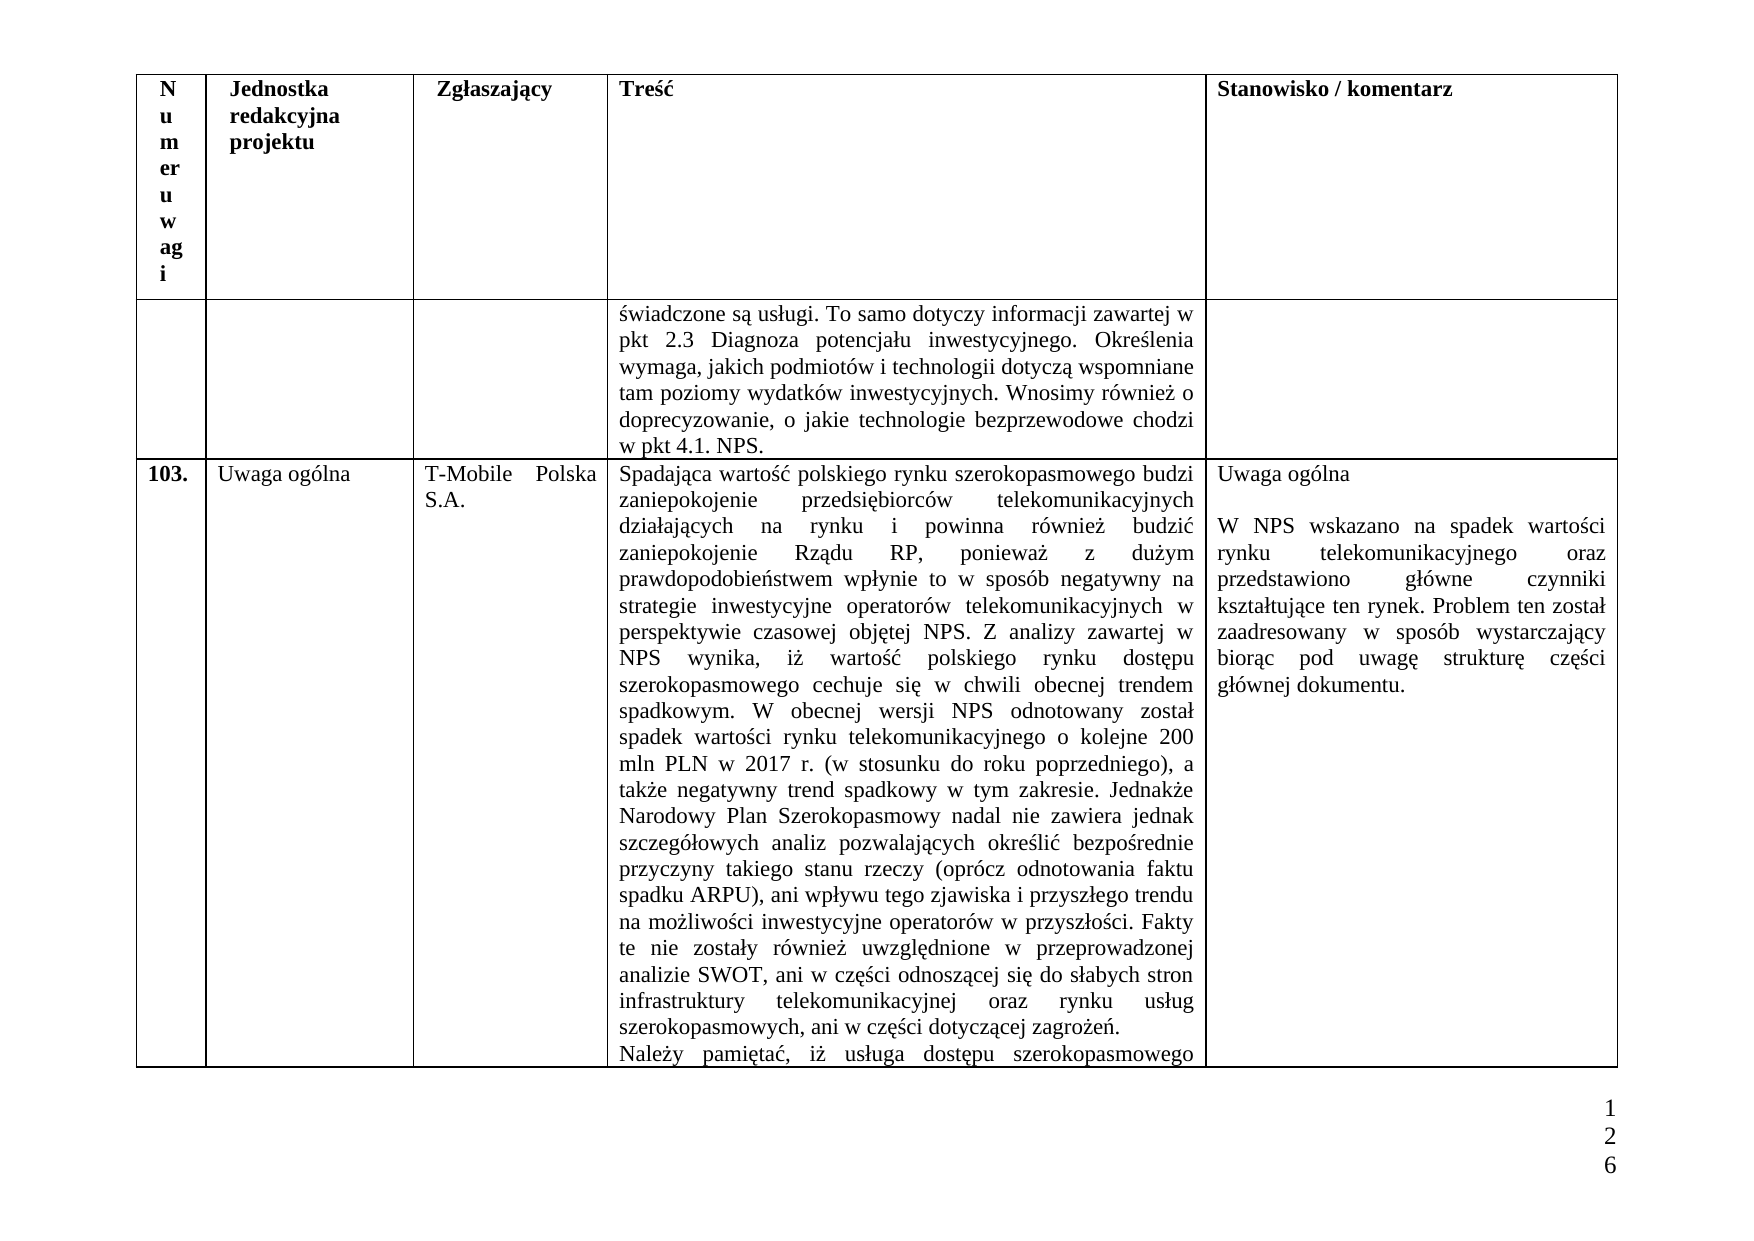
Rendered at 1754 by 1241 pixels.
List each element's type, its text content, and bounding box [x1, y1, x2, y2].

table_cell [1207, 300, 1617, 458]
table_cell [137, 460, 205, 1066]
table_cell świadczone są usługi. To samo dotyczy informacji zawartej w pkt 2.3 Diagnoza potencjału inwestycyjnego. Określenia wymaga, jakich podmiotów i technologii dotyczą wspomniane tam poziomy wydatków inwestycyjnych. Wnosimy również o doprecyzowanie, o jakie technologie bezprzewodowe chodzi w pkt 4.1. NPS. [608, 300, 1205, 458]
table_cell T-Mobile Polska S.A. [414, 460, 607, 1066]
table_header Jednostka redakcyjna projektu [207, 75, 413, 299]
table_cell [137, 300, 205, 458]
table_cell Spadająca wartość polskiego rynku szerokopasmowego budzi zaniepokojenie przedsiębiorców telekomunikacyjnych działających na rynku i powinna również budzić zaniepokojenie Rządu RP, ponieważ z dużym prawdopodobieństwem wpłynie to w sposób negatywny na strategie inwestycyjne operatorów telekomunikacyjnych w perspektywie czasowej objętej NPS. Z analizy zawartej w NPS wynika, iż wartość polskiego rynku dostępu szerokopasmowego cechuje się w chwili obecnej trendem spadkowym. W obecnej wersji NPS odnotowany został spadek wartości rynku telekomunikacyjnego o kolejne 200 mln PLN w 2017 r. (w stosunku do roku poprzedniego), a także negatywny trend spadkowy w tym zakresie. Jednakże Narodowy Plan Szerokopasmowy nadal nie zawiera jednak szczegółowych analiz pozwalających określić bezpośrednie przyczyny takiego stanu rzeczy (oprócz odnotowania faktu spadku ARPU), ani wpływu tego zjawiska i przyszłego trendu na możliwości inwestycyjne operatorów w przyszłości. Fakty te nie zostały również uwzględnione w przeprowadzonej analizie SWOT, ani w części odnoszącej się do słabych stron infrastruktury telekomunikacyjnej oraz rynku usług szerokopasmowych, ani w części dotyczącej zagrożeń. Należy pamiętać, iż usługa dostępu szerokopasmowego [608, 460, 1205, 1066]
table_cell Uwaga ogólna W NPS wskazano na spadek wartości rynku telekomunikacyjnego oraz przedstawiono główne czynniki kształtujące ten rynek. Problem ten został zaadresowany w sposób wystarczający biorąc pod uwagę strukturę części głównej dokumentu. [1207, 460, 1617, 1066]
table_header Numer uwagi [137, 75, 205, 299]
table_header Stanowisko / komentarz [1207, 75, 1617, 299]
table_header Treść [608, 75, 1205, 299]
table_header Zgłaszający [414, 75, 607, 299]
table_cell Uwaga ogólna [207, 460, 413, 1066]
table_cell [207, 300, 413, 458]
table_cell [414, 300, 607, 458]
